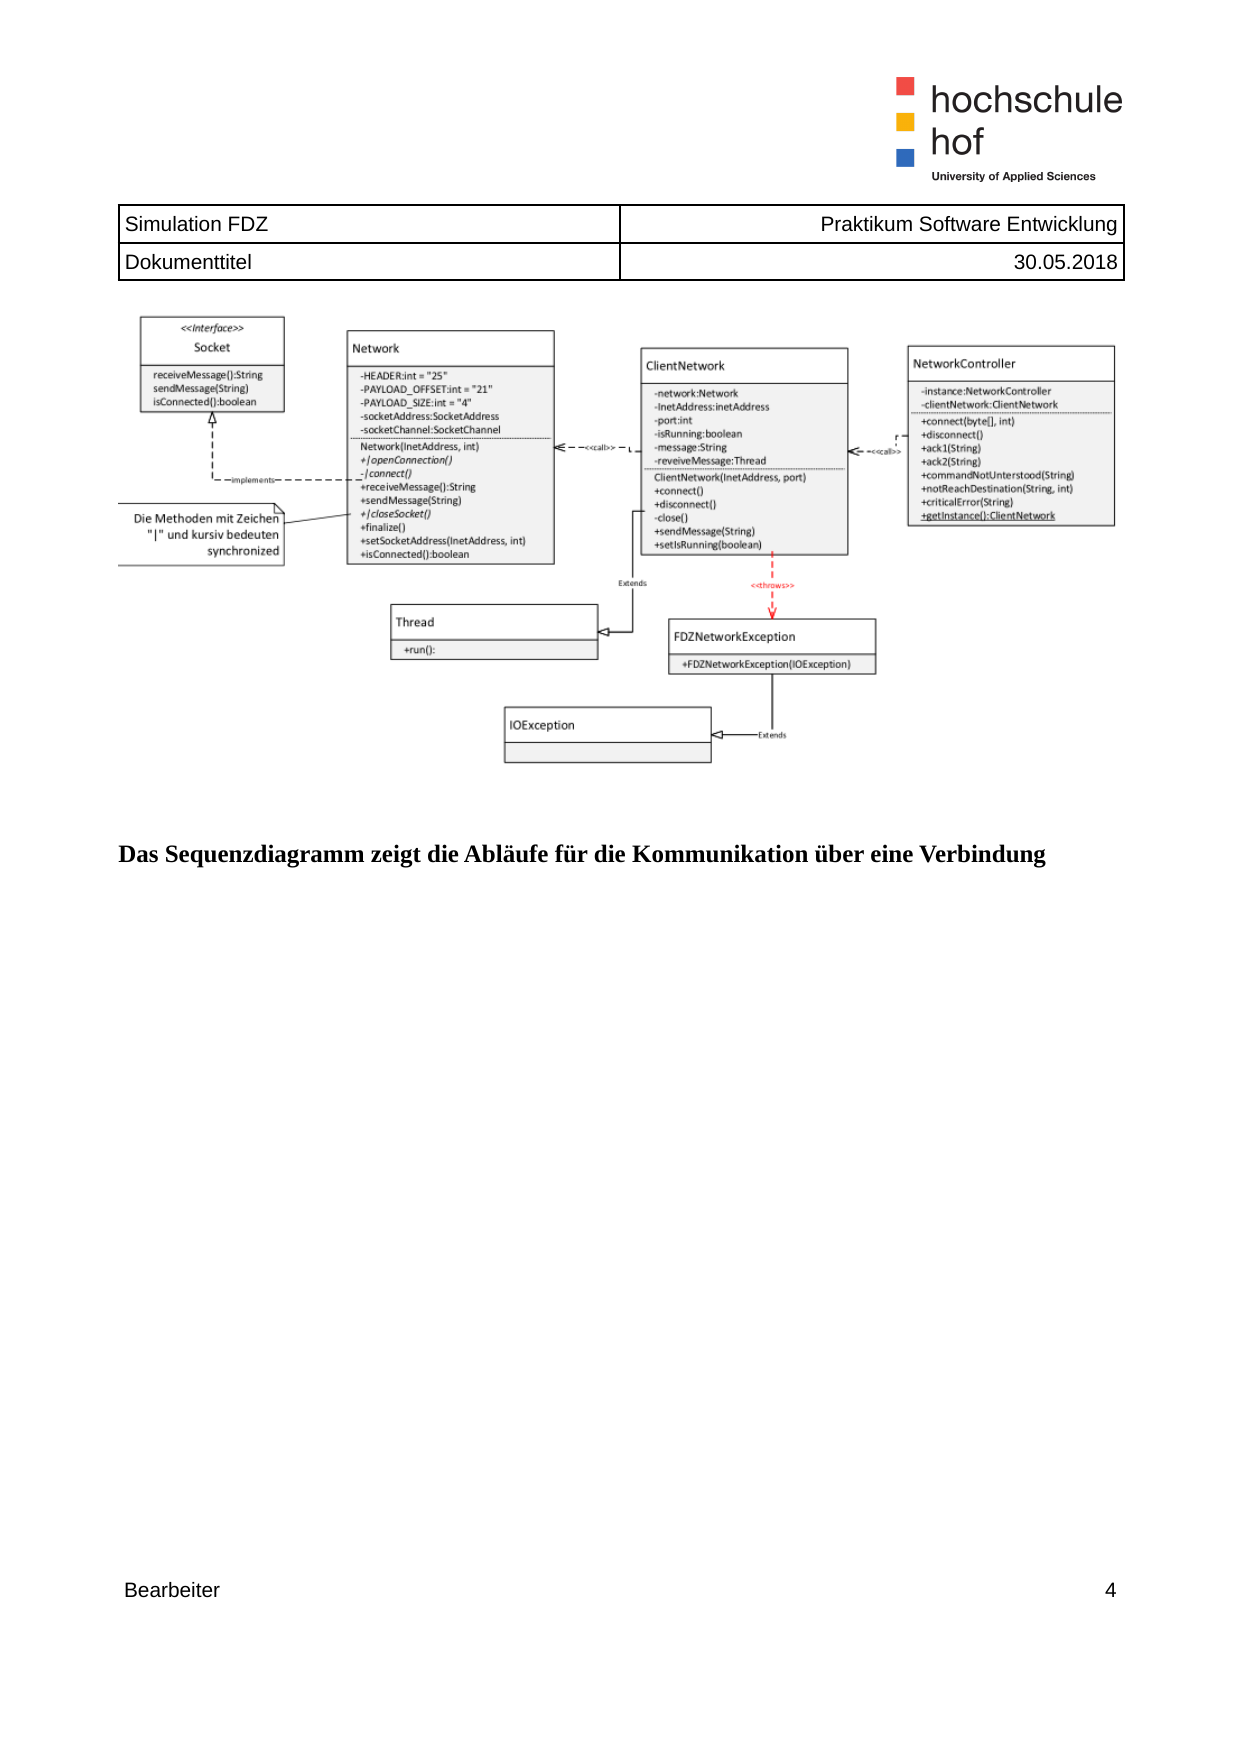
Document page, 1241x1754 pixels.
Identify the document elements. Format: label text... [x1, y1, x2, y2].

text Das Sequenzdiagramm zeigt die Abläufe für die Kommunikation über eine Verbindung [118, 839, 1122, 867]
